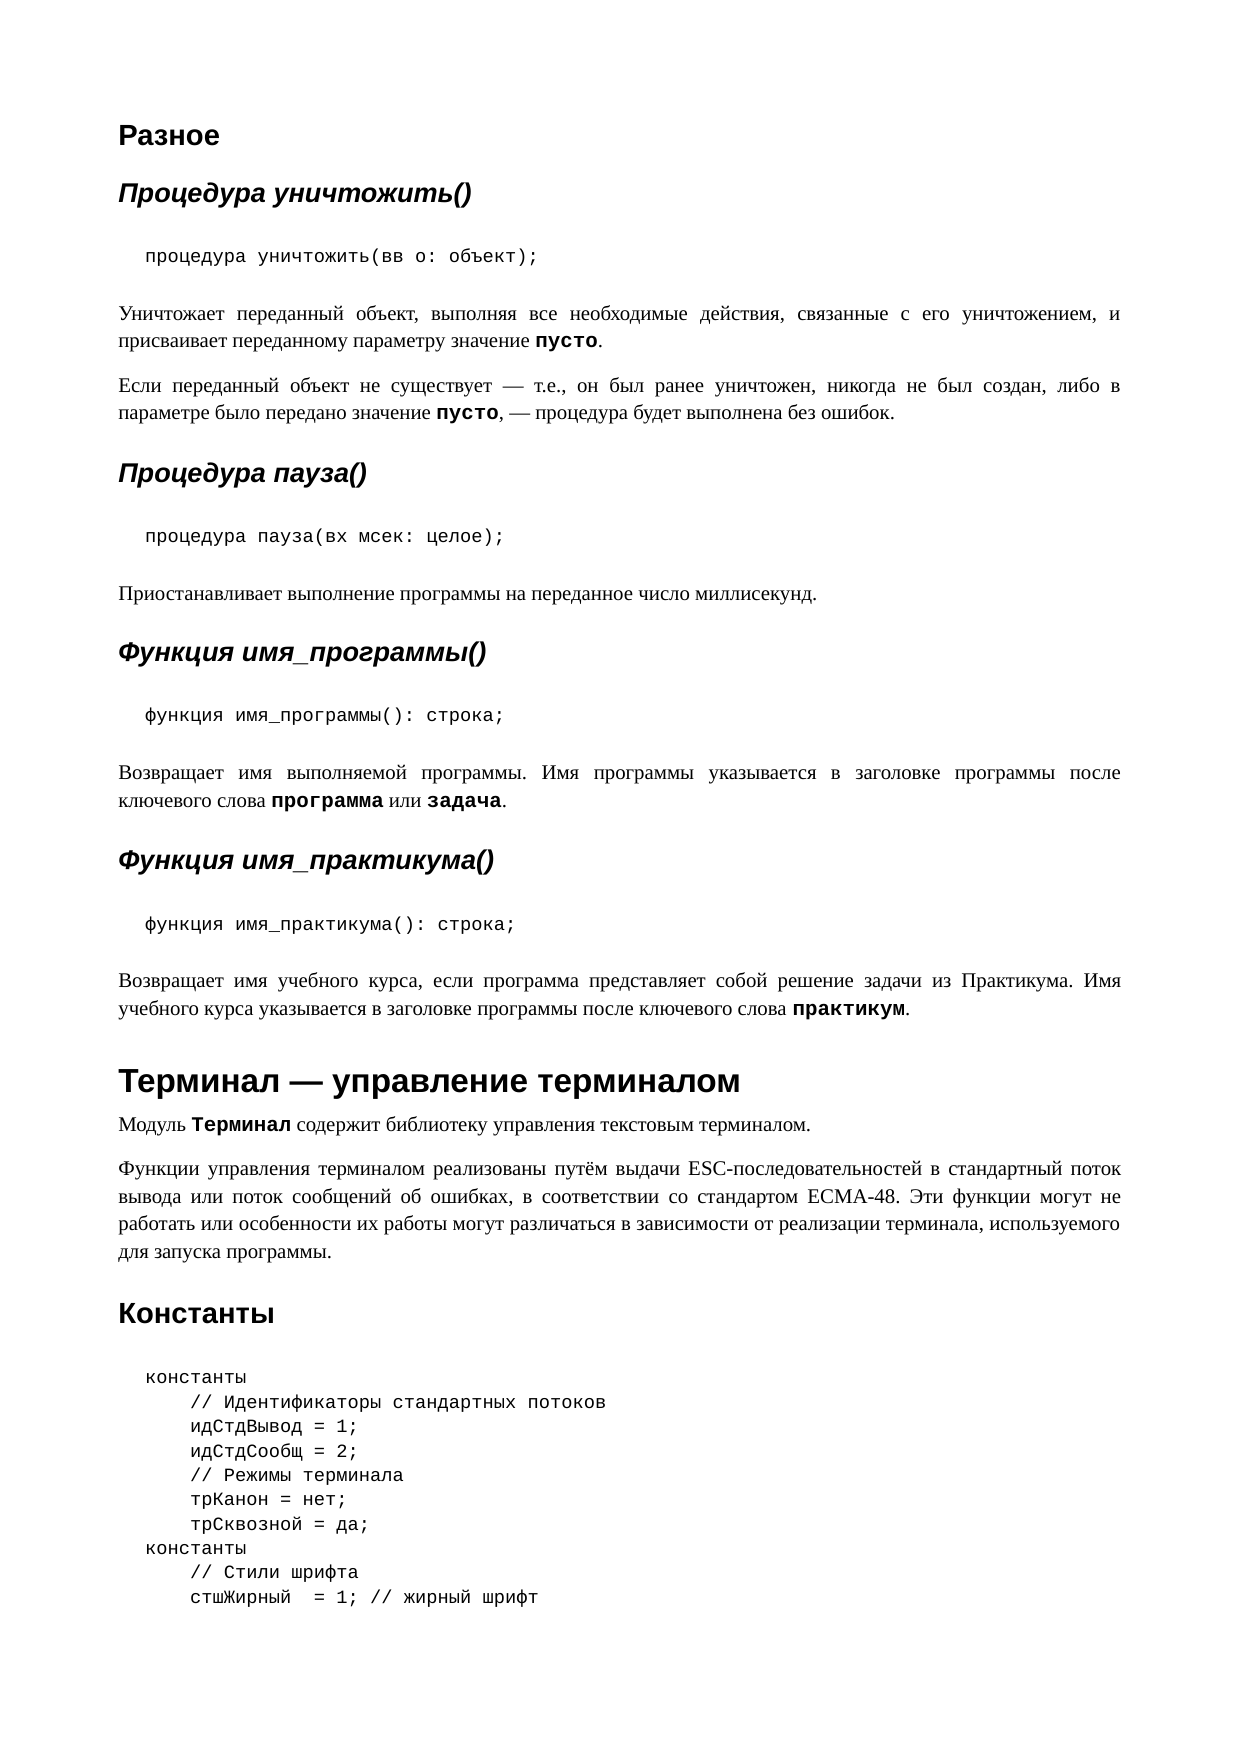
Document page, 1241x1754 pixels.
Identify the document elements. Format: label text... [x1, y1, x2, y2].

text Если переданный объект не существует — т.е., он был ранее уничтожен, никогда не был создан, либо в параметре было передано значение пусто, — процедура будет выполнена без ошибок. [118, 373, 1122, 426]
subtitle Процедура уничтожить() [118, 177, 1122, 208]
text константы // Стили шрифта стшЖирный = 1; // жирный шрифт [136, 1530, 1104, 1618]
subtitle Функция имя_программы() [118, 636, 1122, 667]
subtitle Разное [118, 118, 1122, 152]
subtitle Функция имя_практикума() [118, 844, 1122, 875]
subtitle Константы [118, 1296, 1122, 1329]
text Модуль Терминал содержит библиотеку управления текстовым терминалом. [118, 1112, 1122, 1138]
text функция имя_практикума(): строка; [136, 906, 1104, 944]
text процедура пауза(вх мсек: целое); [136, 518, 1104, 557]
text Возвращает имя учебного курса, если программа представляет собой решение задачи из Практикума. Имя учебного курса указывается в заголовке программы после ключевого слова практикум. [118, 968, 1122, 1022]
text процедура уничтожить(вв о: объект); [136, 238, 1104, 277]
text Функции управления терминалом реализованы путём выдачи ESC-последовательностей в стандартный поток вывода или поток сообщений об ошибках, в соответствии со стандартом ECMA-48. Эти функции могут не работать или особенности их работы могут различаться в зависимости от реализации терминала, используемого для запуска программы. [118, 1156, 1122, 1263]
text Возвращает имя выполняемой программы. Имя программы указывается в заголовке программы после ключевого слова программа или задача. [118, 760, 1122, 813]
text константы // Идентификаторы стандартных потоков идСтдВывод = 1; идСтдСообщ = 2; // Режимы терминала трКанон = нет; трСквозной = да; [136, 1359, 1104, 1530]
text функция имя_программы(): строка; [136, 697, 1104, 736]
subtitle Терминал — управление терминалом [118, 1061, 1122, 1099]
subtitle Процедура пауза() [118, 457, 1122, 488]
text Уничтожает переданный объект, выполняя все необходимые действия, связанные с его уничтожением, и присваивает переданному параметру значение пусто. [118, 301, 1122, 354]
text Приостанавливает выполнение программы на переданное число миллисекунд. [118, 581, 1122, 605]
